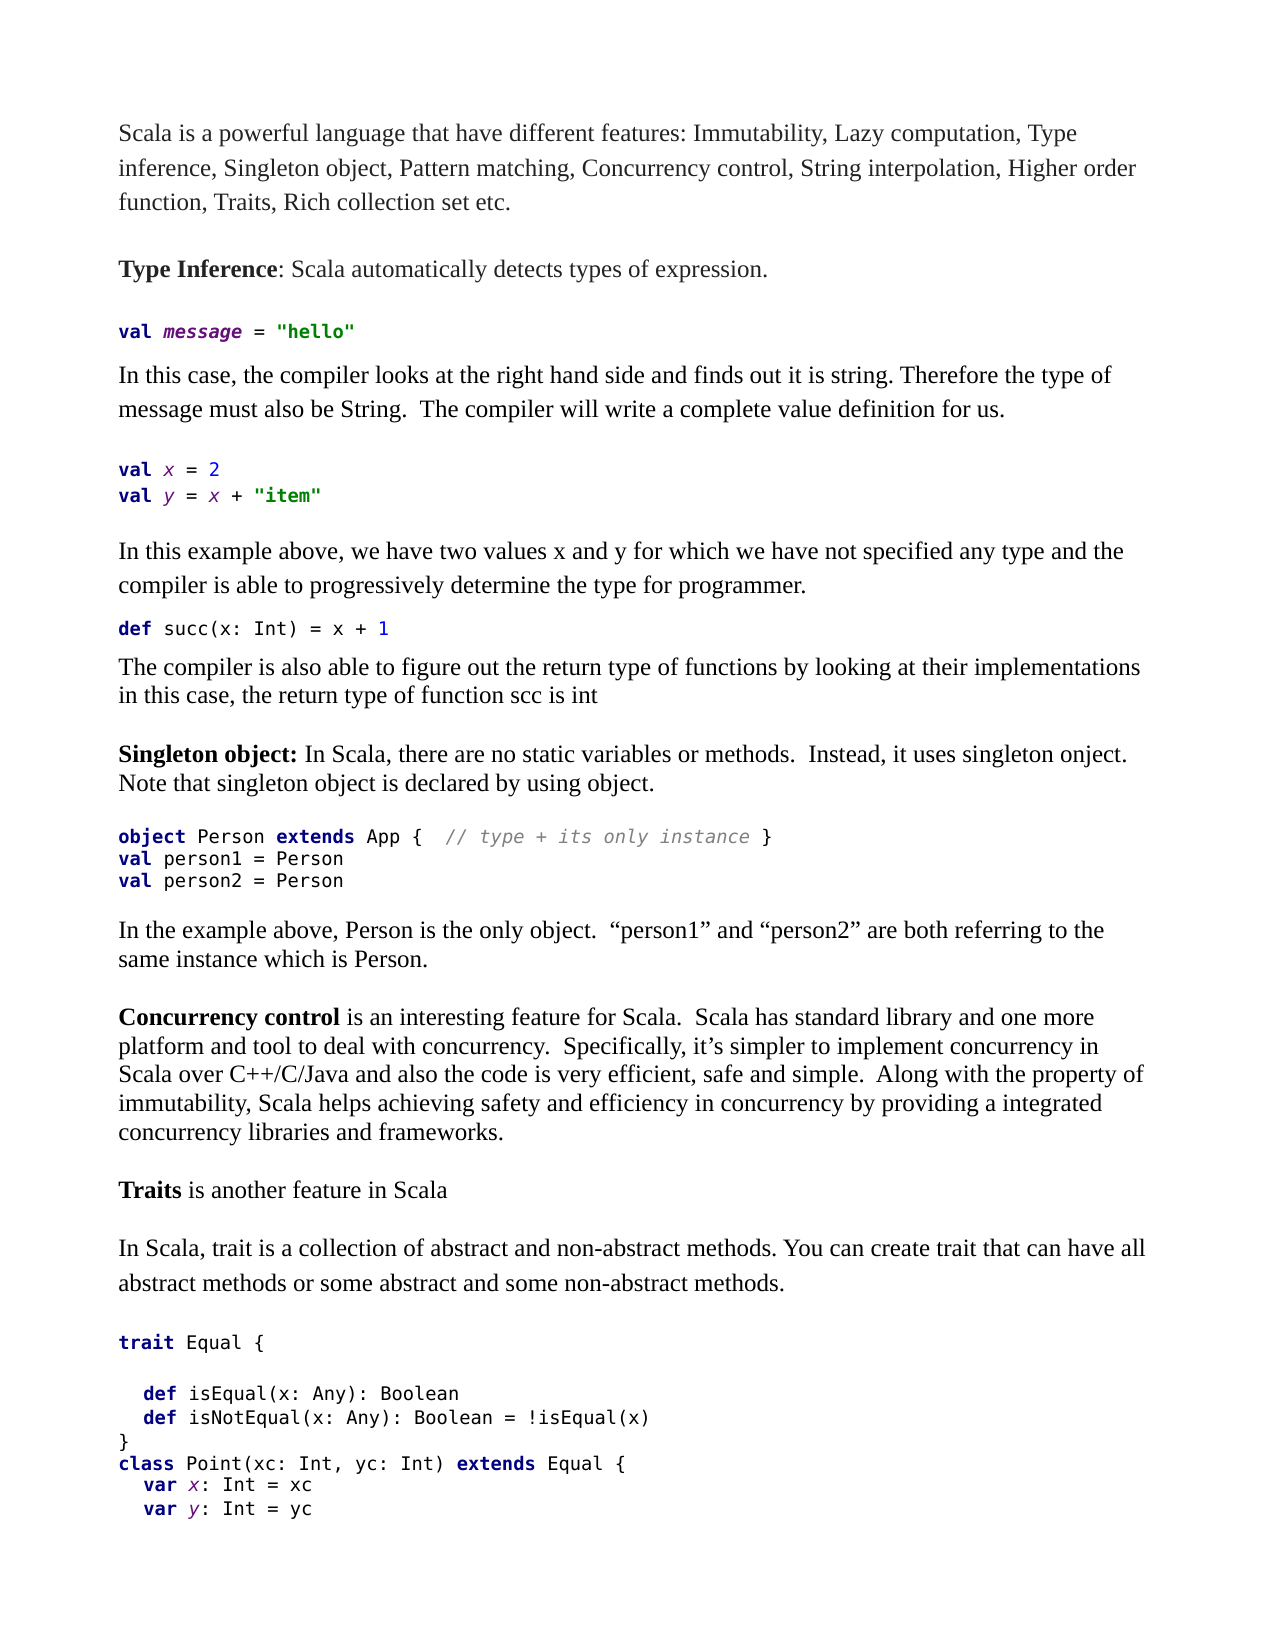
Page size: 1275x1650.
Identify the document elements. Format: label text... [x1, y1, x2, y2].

text object Person extends App { // type + its only instance } [118, 826, 1157, 848]
text val y = x + "item" [118, 485, 1157, 507]
text The compiler is also able to figure out the return type of functions by looking at their implementations in this case, the return type of function scc is int [118, 652, 1157, 709]
text } [118, 1431, 1157, 1452]
text val x = 2 [118, 458, 1157, 480]
text In the example above, Person is the only object. “person1” and “person2” are both referring to the same instance which is Person. [118, 915, 1157, 973]
text def succ(x: Int) = x + 1 [118, 617, 1157, 639]
text In this example above, we have two values x and y for which we have not specified any type and the compiler is able to progressively determine the type for programmer. [118, 536, 1157, 599]
text val person2 = Person [118, 869, 1157, 891]
text In this case, the compiler looks at the right hand side and finds out it is string. Therefore the type of message must also be String. The compiler will write a complete value definition for us. [118, 360, 1157, 423]
text val person1 = Person [118, 848, 1157, 869]
text In Scala, trait is a collection of abstract and non-abstract methods. You can create trait that can have all abstract methods or some abstract and some non-abstract methods. [118, 1233, 1157, 1297]
text var x: Int = xc [118, 1474, 1157, 1498]
text class Point(xc: Int, yc: Int) extends Equal { [118, 1452, 1157, 1474]
text Type Inference: Scala automatically detects types of expression. [118, 251, 1157, 285]
text Scala is a powerful language that have different features: Immutability, Lazy computation, Type inference, Singleton object, Pattern matching, Concurrency control, String interpolation, Higher order function, Traits, Rich collection set etc. [118, 118, 1157, 216]
subtitle Concurrency control is an interesting feature for Scala. Scala has standard library and one more platform and tool to deal with concurrency. Specifically, it’s simpler to implement concurrency in Scala over C++/C/Java and also the code is very efficient, safe and simple. Along with the property of immutability, Scala helps achieving safety and efficiency in concurrency by providing a integrated concurrency libraries and frameworks. [118, 1002, 1157, 1146]
text def isNotEqual(x: Any): Boolean = !isEqual(x) [118, 1407, 1157, 1431]
text trait Equal { [118, 1332, 1157, 1354]
subtitle Singleton object: In Scala, there are no static variables or methods. Instead, it uses singleton onject. Note that singleton object is declared by using object. [118, 739, 1157, 796]
text def isEqual(x: Any): Boolean [118, 1383, 1157, 1407]
text val message = "hello" [118, 321, 1157, 343]
subtitle Traits is another feature in Scala [118, 1175, 1157, 1204]
text var y: Int = yc [118, 1498, 1157, 1522]
